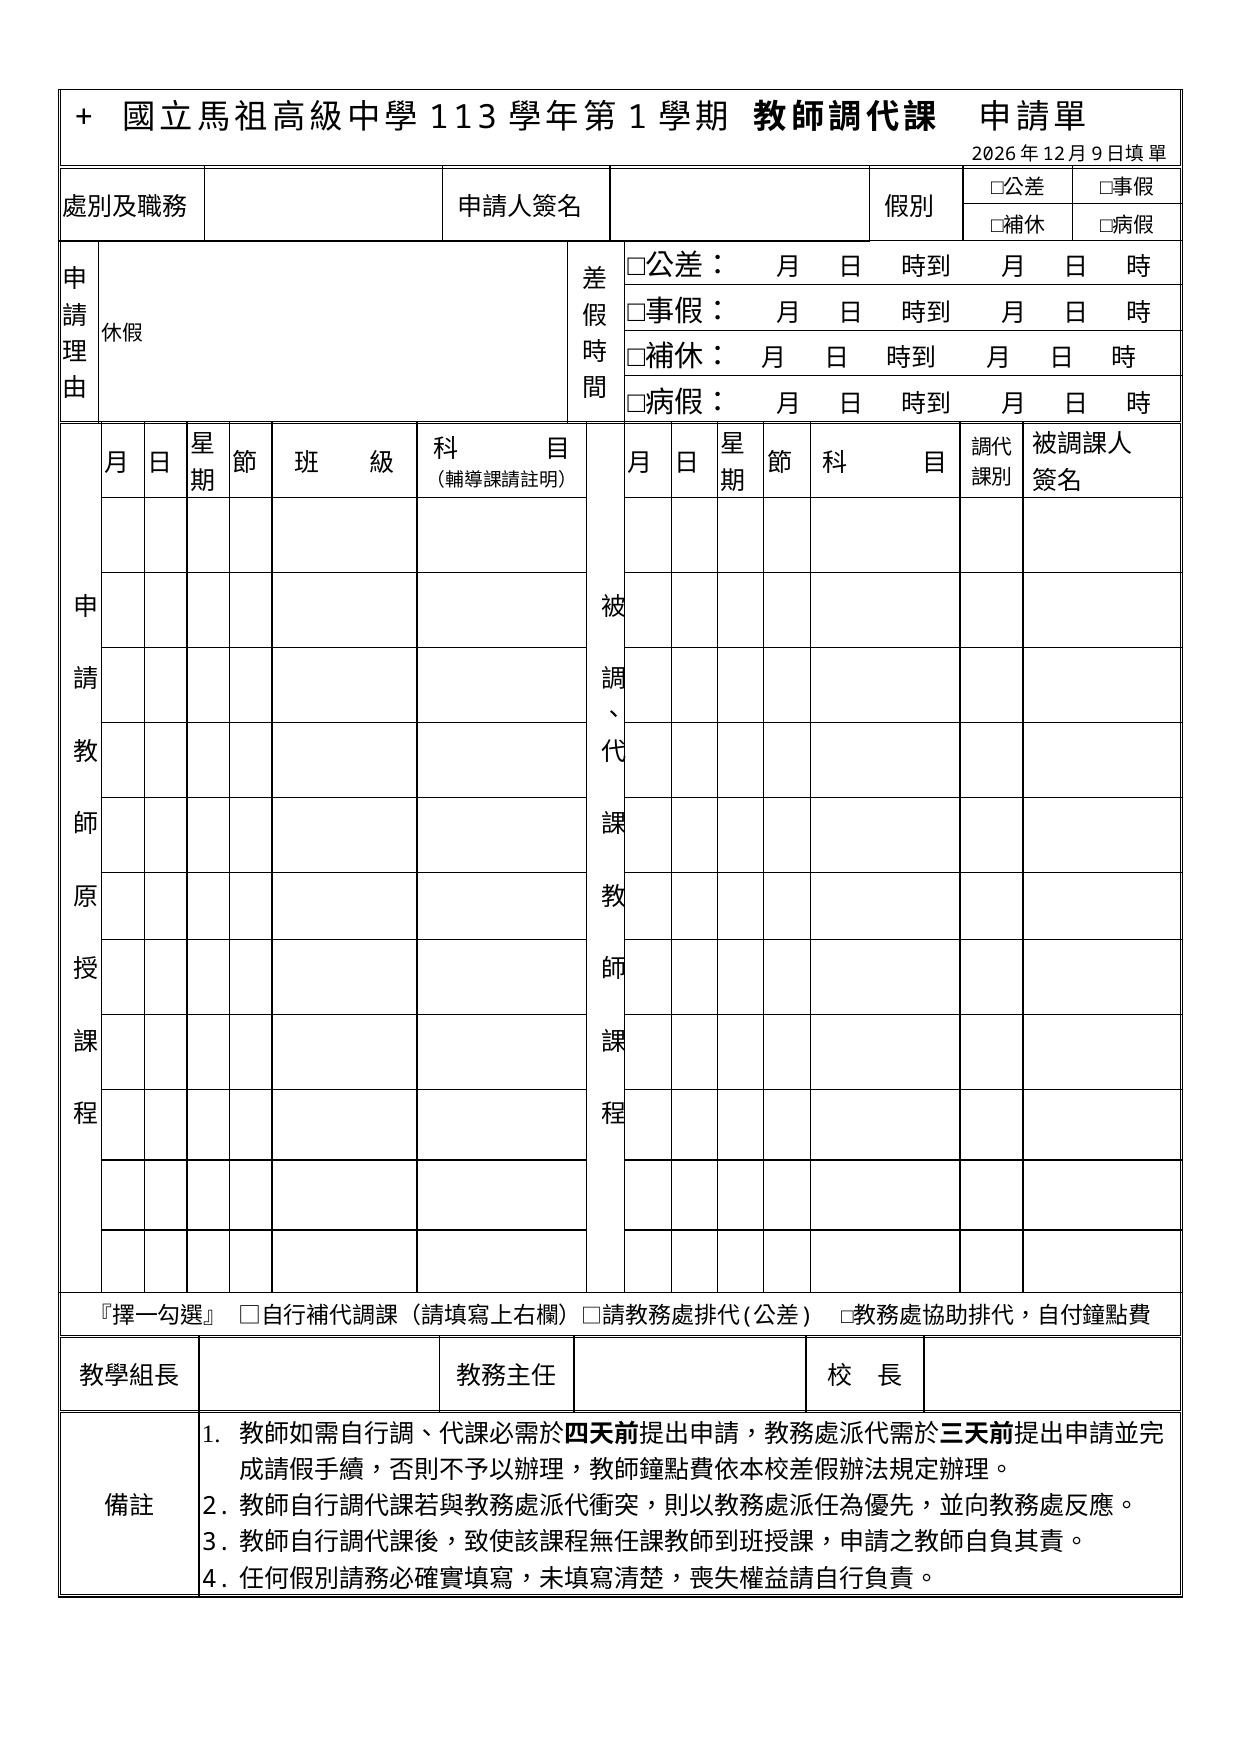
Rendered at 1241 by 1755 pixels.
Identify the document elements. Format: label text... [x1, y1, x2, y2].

table_cell [1024, 1015, 1180, 1089]
table_cell [961, 1090, 1022, 1159]
table_cell [145, 1231, 186, 1292]
table_cell [811, 1015, 959, 1089]
table_cell □公差： 月 日 時到 月 日 時 [625, 241, 1180, 284]
table_cell [145, 723, 186, 796]
table_cell [273, 723, 416, 796]
table_cell 校 長 [807, 1338, 923, 1410]
table_cell [625, 1090, 671, 1159]
table_cell [961, 873, 1022, 939]
table_cell [188, 940, 229, 1014]
table_cell [718, 648, 763, 721]
table_cell 休假 [99, 242, 567, 421]
table_cell 月 [625, 424, 671, 496]
table_cell [672, 498, 717, 571]
table_cell [625, 1015, 671, 1089]
table_cell [764, 1161, 810, 1229]
table_cell 日 [145, 424, 186, 496]
table_cell [102, 573, 144, 646]
table_cell [672, 1231, 717, 1292]
table_cell [672, 648, 717, 721]
table_cell [811, 1231, 959, 1292]
table_cell [961, 573, 1022, 646]
table_cell [188, 873, 229, 939]
table_cell [205, 169, 442, 240]
table_cell 班 級 [273, 424, 416, 496]
table_cell [925, 1338, 1180, 1410]
table_cell [764, 498, 810, 571]
table_cell 處別及職務 [61, 169, 204, 240]
table_cell [718, 573, 763, 646]
table_cell □病假 [1073, 204, 1180, 240]
table_cell 教學組長 [61, 1338, 198, 1410]
table_cell [764, 648, 810, 721]
table_cell [672, 573, 717, 646]
table_cell [625, 573, 671, 646]
table_cell [230, 1090, 271, 1159]
table_cell 被 調、代 課 教 師 課 程 [587, 424, 624, 1292]
table_cell 節 [230, 424, 271, 496]
table_cell [718, 1015, 763, 1089]
table_cell [811, 573, 959, 646]
table_cell [273, 498, 416, 571]
table_cell [1024, 1231, 1180, 1292]
table_cell [418, 1015, 586, 1089]
table_cell [102, 873, 144, 939]
table_cell [625, 1161, 671, 1229]
table_cell [961, 1015, 1022, 1089]
table_cell [145, 1090, 186, 1159]
table_cell [145, 940, 186, 1014]
table_cell [764, 1090, 810, 1159]
table_cell [811, 498, 959, 571]
table_cell [961, 1161, 1022, 1229]
table_cell [1024, 723, 1180, 796]
table_cell 差假時間 [568, 242, 624, 421]
table_cell 科 目（輔導課請註明） [418, 424, 586, 496]
table_cell [625, 498, 671, 571]
table_cell [418, 873, 586, 939]
table_cell [961, 723, 1022, 796]
table_cell [200, 1338, 439, 1410]
table_cell [811, 723, 959, 796]
table_cell [575, 1338, 805, 1410]
table_cell □事假 [1073, 169, 1180, 203]
table_cell [273, 573, 416, 646]
table_cell 申請人簽名 [443, 169, 609, 240]
table_cell [145, 1015, 186, 1089]
table_cell [672, 723, 717, 796]
table_cell [811, 940, 959, 1014]
table_cell [145, 573, 186, 646]
table_cell [672, 1090, 717, 1159]
table_cell 科 目 [811, 424, 959, 496]
table_cell [188, 498, 229, 571]
table_cell [672, 798, 717, 871]
table_cell [811, 1161, 959, 1229]
table_cell [273, 648, 416, 721]
table_cell [230, 573, 271, 646]
table_cell 被調課人 簽名 [1024, 424, 1180, 496]
table_cell 調代課別 [961, 424, 1022, 496]
table_cell [273, 1090, 416, 1159]
table_cell [625, 648, 671, 721]
table_cell 假別 [870, 169, 962, 240]
table_cell [718, 798, 763, 871]
table_cell [764, 573, 810, 646]
table_cell [273, 940, 416, 1014]
table_cell [230, 498, 271, 571]
table_cell [230, 940, 271, 1014]
table_cell [418, 1161, 586, 1229]
table_cell [145, 498, 186, 571]
table_cell [1024, 1161, 1180, 1229]
table_cell [961, 1231, 1022, 1292]
table_cell [230, 1231, 271, 1292]
table_cell [230, 1161, 271, 1229]
table_cell [672, 1161, 717, 1229]
table_cell [102, 1090, 144, 1159]
table_cell [188, 1015, 229, 1089]
table_cell [230, 798, 271, 871]
table_cell [273, 1015, 416, 1089]
table_cell [102, 940, 144, 1014]
table_cell 日 [672, 424, 717, 496]
table_cell □補休： 月 日 時到 月 日 時 [625, 331, 1180, 375]
table_cell [1024, 573, 1180, 646]
table_cell [230, 723, 271, 796]
table_cell [811, 648, 959, 721]
table_cell [230, 873, 271, 939]
table_cell [811, 1090, 959, 1159]
table_cell □公差 [964, 169, 1072, 203]
table_cell [764, 723, 810, 796]
table_cell [625, 798, 671, 871]
table_cell [718, 873, 763, 939]
table_cell 月 [102, 424, 144, 496]
table_cell [188, 723, 229, 796]
table_cell [188, 798, 229, 871]
table_cell [611, 169, 869, 240]
table_cell 星期 [718, 424, 763, 496]
table_cell 申請理由 [61, 242, 98, 421]
table_cell [145, 873, 186, 939]
table_cell [418, 1231, 586, 1292]
table_cell [1024, 1090, 1180, 1159]
table_cell [811, 873, 959, 939]
table_cell [764, 798, 810, 871]
table_cell [188, 1231, 229, 1292]
table_cell 備註 [61, 1413, 198, 1594]
table_cell [102, 798, 144, 871]
table_cell [188, 573, 229, 646]
table_cell [811, 798, 959, 871]
table_cell [188, 648, 229, 721]
table_cell [961, 798, 1022, 871]
table_cell [102, 1161, 144, 1229]
table_cell [230, 648, 271, 721]
table_cell [718, 1090, 763, 1159]
table_cell [764, 873, 810, 939]
table_cell [418, 798, 586, 871]
table_cell □補休 [964, 204, 1072, 240]
table_cell □病假： 月 日 時到 月 日 時 [625, 376, 1180, 421]
table_cell [145, 1161, 186, 1229]
table_cell [418, 723, 586, 796]
table_cell [764, 940, 810, 1014]
table_cell [764, 1015, 810, 1089]
table_cell [718, 1231, 763, 1292]
table_cell [764, 1231, 810, 1292]
table_cell [102, 723, 144, 796]
table_cell [273, 1231, 416, 1292]
table_cell [961, 648, 1022, 721]
table_cell [102, 498, 144, 571]
table_cell [718, 1161, 763, 1229]
table_cell 申 請 教 師 原 授 課 程 [61, 424, 101, 1292]
table_cell [273, 873, 416, 939]
table_cell □事假： 月 日 時到 月 日 時 [625, 285, 1180, 330]
table_cell [145, 798, 186, 871]
table_header + 國立馬祖高級中學113學年第1學期 教師調代課 申請單 2024年10月2日填單 [61, 90, 1180, 165]
table_cell [145, 648, 186, 721]
table_cell [625, 1231, 671, 1292]
table_cell [1024, 648, 1180, 721]
table_cell [672, 940, 717, 1014]
table_cell [625, 723, 671, 796]
table_cell [625, 873, 671, 939]
table_cell [102, 1015, 144, 1089]
table_cell [961, 940, 1022, 1014]
table_cell [273, 798, 416, 871]
table_cell [718, 940, 763, 1014]
table_cell [1024, 498, 1180, 571]
table_cell 教務主任 [440, 1338, 573, 1410]
table_cell [1024, 940, 1180, 1014]
table_cell [188, 1090, 229, 1159]
table_cell [418, 498, 586, 571]
table_cell [273, 1161, 416, 1229]
table_cell [102, 648, 144, 721]
table_cell 星期 [188, 424, 229, 496]
table_cell [1024, 873, 1180, 939]
table_cell [672, 873, 717, 939]
table_cell 『擇一勾選』 □自行補代調課（請填寫上右欄）□請教務處排代(公差) □教務處協助排代，自付鐘點費 [61, 1293, 1180, 1335]
table_cell [672, 1015, 717, 1089]
table_cell [188, 1161, 229, 1229]
table_cell [418, 648, 586, 721]
table_cell 教師如需自行調、代課必需於四天前提出申請，教務處派代需於三天前提出申請並完成請假手續，否則不予以辦理，教師鐘點費依本校差假辦法規定辦理。 教師自行調代課若與教務處派代衝突，則以教務處派任為優先，並向教務處反應。 教師自行調代課後，致使該課程無任課教師到班授課，申請之教師自負其責。 任何假別請務必確實填寫，未填寫清楚，喪失權益請自行負責。 [200, 1413, 1180, 1594]
table_cell [718, 498, 763, 571]
table_cell [230, 1015, 271, 1089]
table_cell [418, 940, 586, 1014]
table_cell [961, 498, 1022, 571]
table_cell [418, 573, 586, 646]
table_cell [418, 1090, 586, 1159]
table_cell [625, 940, 671, 1014]
table_cell [718, 723, 763, 796]
table_cell 節 [764, 424, 810, 496]
table_cell [1024, 798, 1180, 871]
table_cell [102, 1231, 144, 1292]
